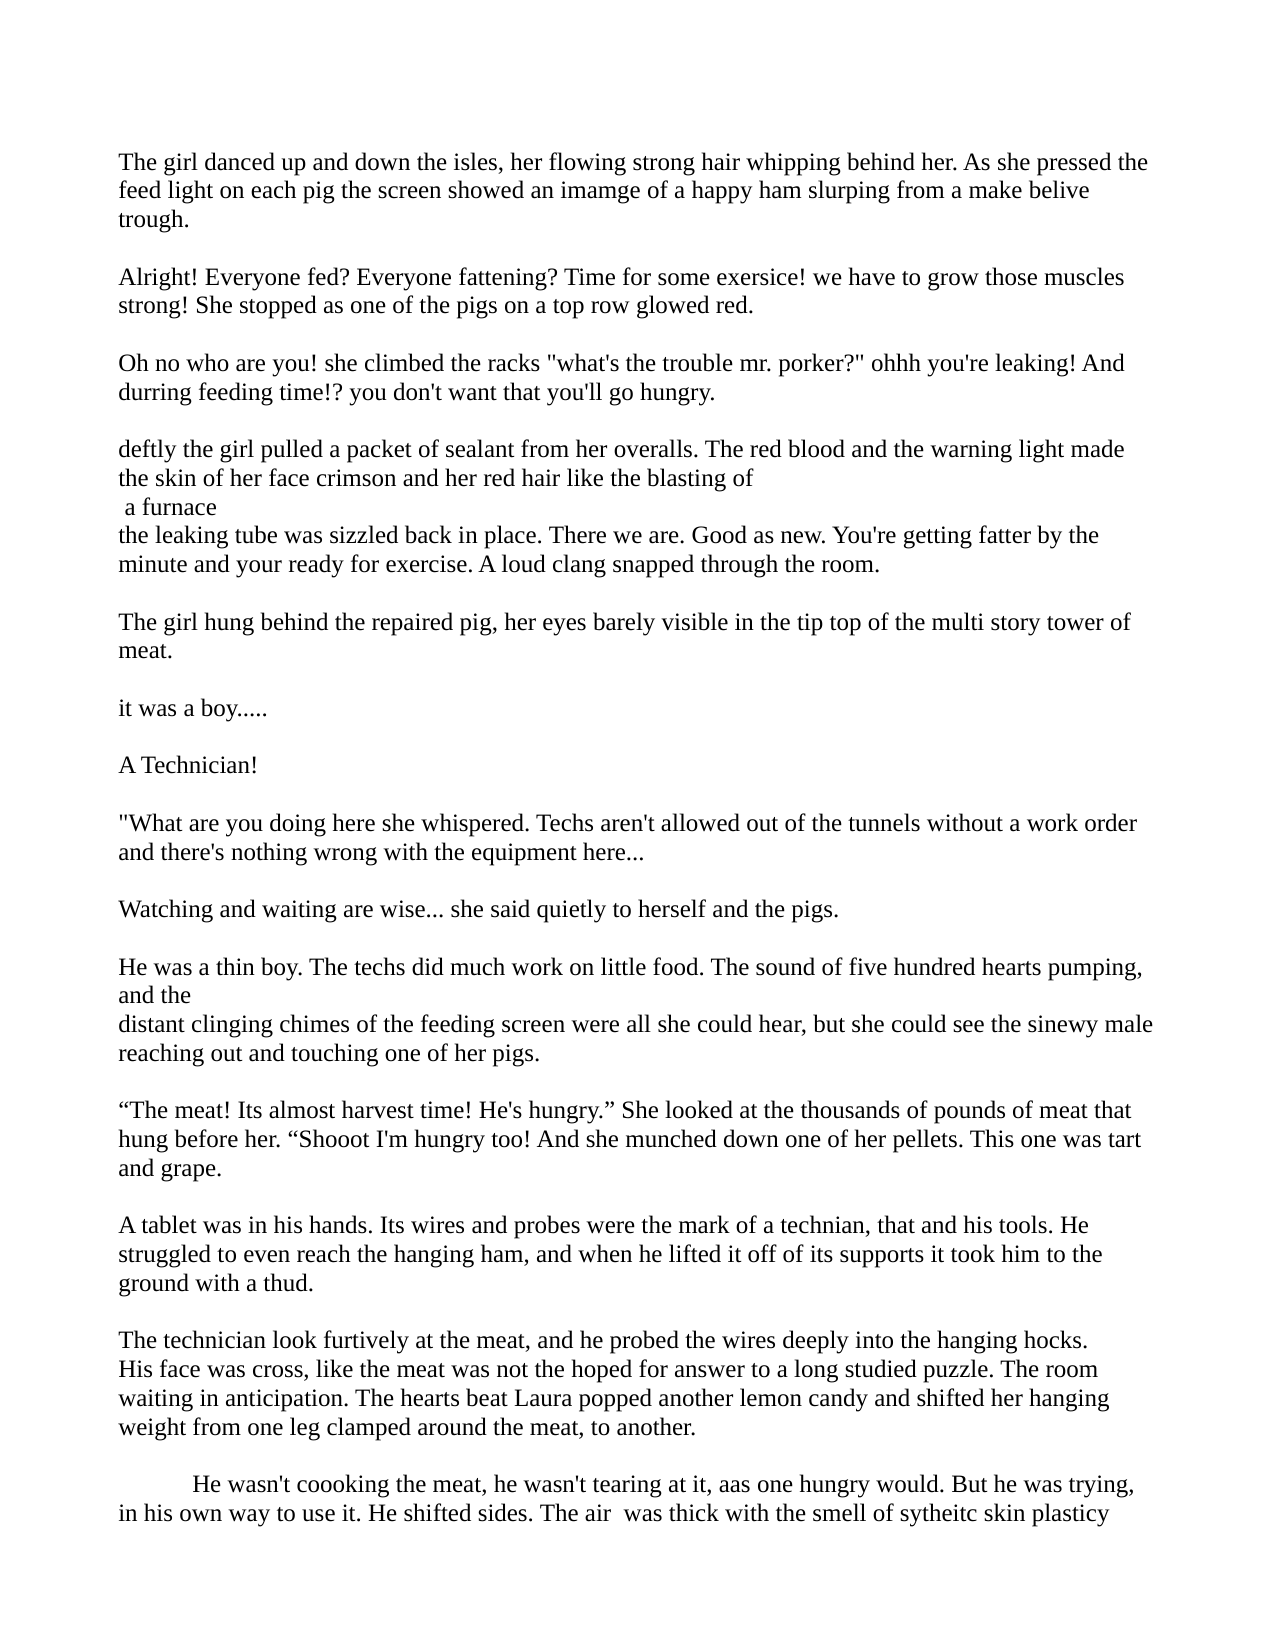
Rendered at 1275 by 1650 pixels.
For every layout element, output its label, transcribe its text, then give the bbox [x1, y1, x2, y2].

text The girl danced up and down the isles, her flowing strong hair whipping behind her. As she pressed the feed light on each pig the screen showed an imamge of a happy ham slurping from a make belive trough. [118, 147, 1157, 233]
text distant clinging chimes of the feeding screen were all she could hear, but she could see the sinewy male reaching out and touching one of her pigs. [118, 1009, 1157, 1067]
text “The meat! Its almost harvest time! He's hungry.” She looked at the thousands of pounds of meat that hung before her. “Shooot I'm hungry too! And she munched down one of her pellets. This one was tart and grape. [118, 1096, 1157, 1182]
text the leaking tube was sizzled back in place. There we are. Good as new. You're getting fatter by the minute and your ready for exercise. A loud clang snapped through the room. [118, 521, 1157, 578]
text The technician look furtively at the meat, and he probed the wires deeply into the hanging hocks. [118, 1326, 1157, 1354]
text A tablet was in his hands. Its wires and probes were the mark of a technian, that and his tools. He struggled to even reach the hanging ham, and when he lifted it off of its supports it took him to the ground with a thud. [118, 1211, 1157, 1297]
text He wasn't coooking the meat, he wasn't tearing at it, aas one hungry would. But he was trying, in his own way to use it. He shifted sides. The air was thick with the smell of sytheitc skin plasticy [118, 1469, 1157, 1527]
text A Technician! [118, 751, 1157, 779]
text "What are you doing here she whispered. Techs aren't allowed out of the tunnels without a work order and there's nothing wrong with the equipment here... [118, 808, 1157, 866]
text The girl hung behind the repaired pig, her eyes barely visible in the tip top of the multi story tower of meat. [118, 607, 1157, 664]
text He was a thin boy. The techs did much work on little food. The sound of five hundred hearts pumping, and the [118, 952, 1157, 1009]
text Watching and waiting are wise... she said quietly to herself and the pigs. [118, 894, 1157, 923]
text Alright! Everyone fed? Everyone fattening? Time for some exersice! we have to grow those muscles strong! She stopped as one of the pigs on a top row glowed red. [118, 262, 1157, 319]
text it was a boy..... [118, 693, 1157, 722]
text a furnace [118, 492, 1157, 521]
text Oh no who are you! she climbed the racks "what's the trouble mr. porker?" ohhh you're leaking! And durring feeding time!? you don't want that you'll go hungry. [118, 348, 1157, 406]
text deftly the girl pulled a packet of sealant from her overalls. The red blood and the warning light made the skin of her face crimson and her red hair like the blasting of [118, 434, 1157, 492]
text His face was cross, like the meat was not the hoped for answer to a long studied puzzle. The room waiting in anticipation. The hearts beat Laura popped another lemon candy and shifted her hanging weight from one leg clamped around the meat, to another. [118, 1354, 1157, 1441]
